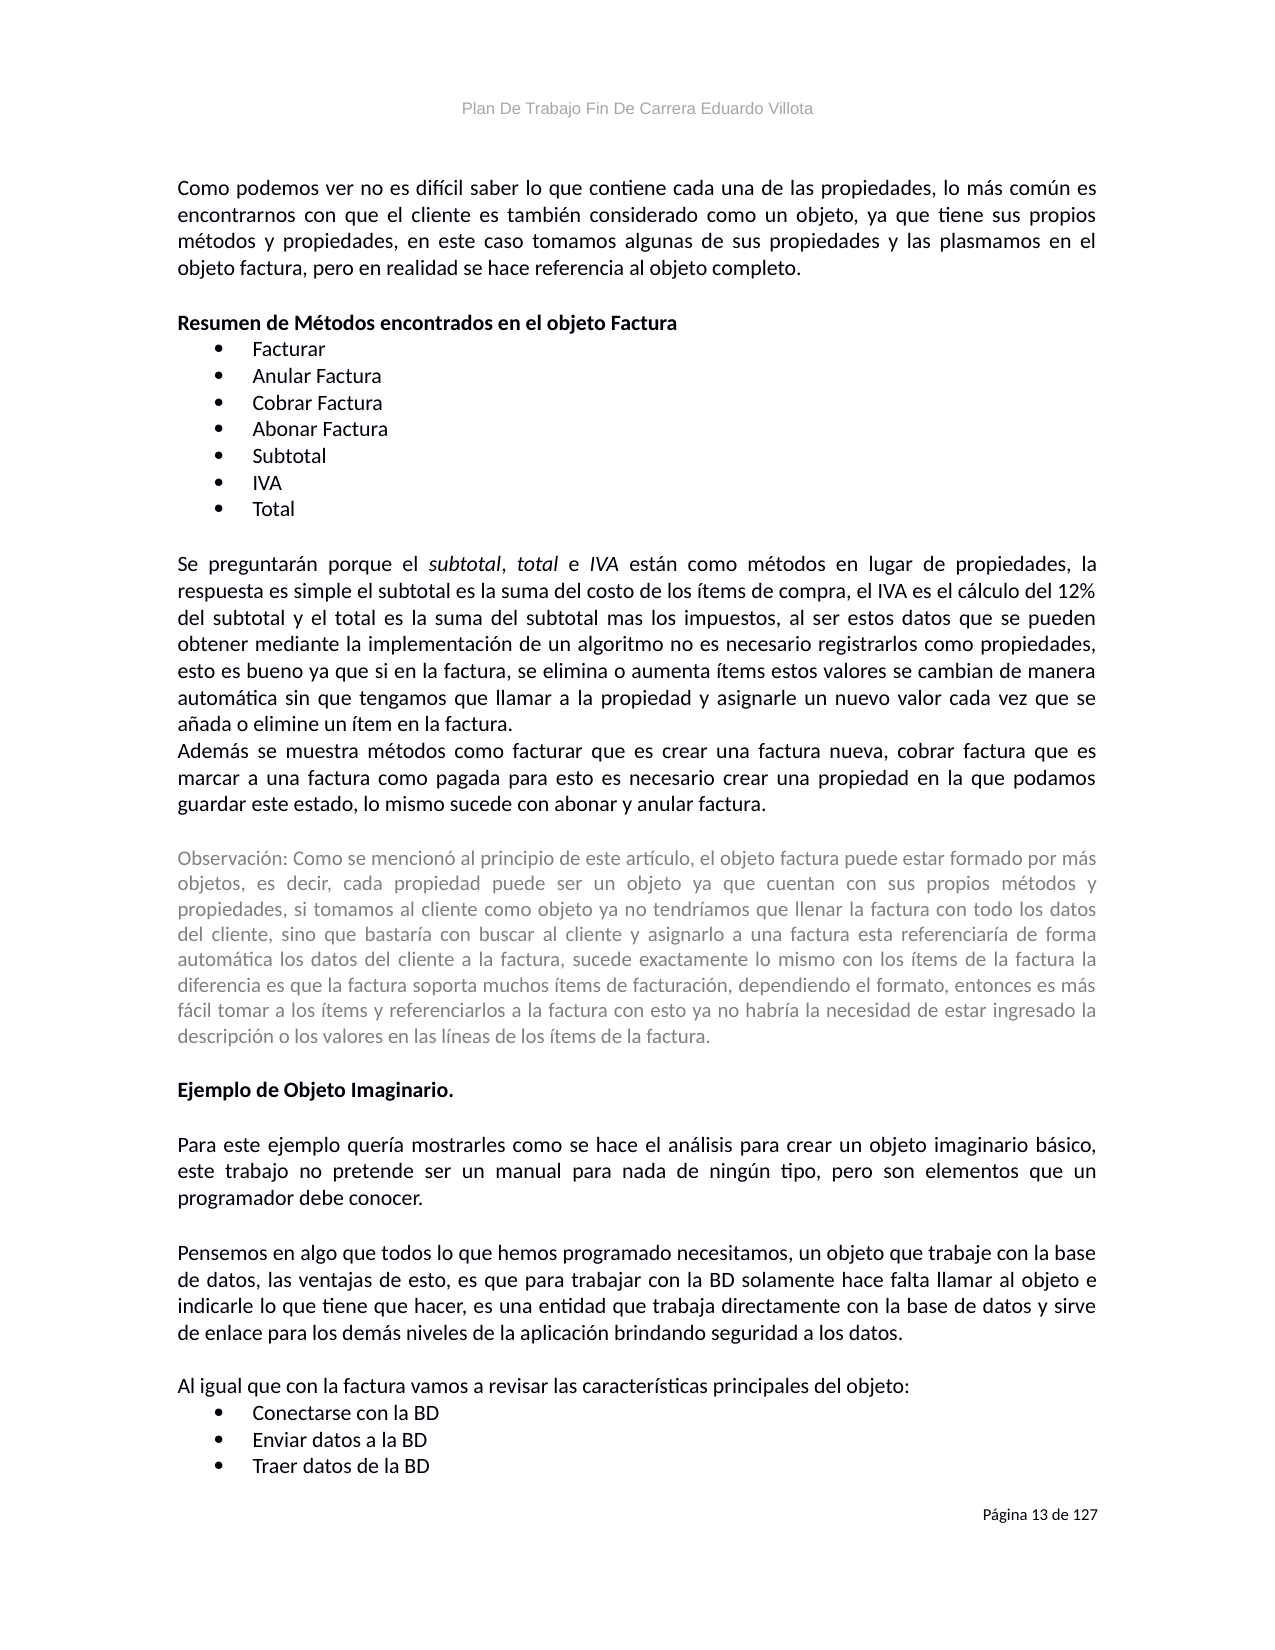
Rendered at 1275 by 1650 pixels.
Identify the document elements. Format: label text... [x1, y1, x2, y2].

list Enviar datos a la BD [215, 1426, 1098, 1452]
text Como podemos ver no es difícil saber lo que contiene cada una de las propiedades, lo más común es encontrarnos con que el cliente es también considerado como un objeto, ya que tiene sus propios métodos y propiedades, en este caso tomamos algunas de sus propiedades y las plasmamos en el objeto factura, pero en realidad se hace referencia al objeto completo. [177, 174, 1098, 281]
list Conectarse con la BD [215, 1399, 1098, 1426]
text Resumen de Métodos encontrados en el objeto Factura [177, 309, 1098, 336]
list Facturar [215, 336, 1098, 362]
list Traer datos de la BD [215, 1452, 1098, 1479]
list Cobrar Factura [215, 389, 1098, 416]
text Al igual que con la factura vamos a revisar las características principales del objeto: [177, 1372, 1098, 1399]
text Para este ejemplo quería mostrarles como se hace el análisis para crear un objeto imaginario básico, este trabajo no pretende ser un manual para nada de ningún tipo, pero son elementos que un programador debe conocer. [177, 1131, 1098, 1211]
text Ejemplo de Objeto Imaginario. [177, 1076, 1098, 1103]
text Además se muestra métodos como facturar que es crear una factura nueva, cobrar factura que es marcar a una factura como pagada para esto es necesario crear una propiedad en la que podamos guardar este estado, lo mismo sucede con abonar y anular factura. [177, 737, 1098, 817]
list Anular Factura [215, 362, 1098, 389]
list Subtotal [215, 442, 1098, 469]
text Observación: Como se mencionó al principio de este artículo, el objeto factura puede estar formado por más objetos, es decir, cada propiedad puede ser un objeto ya que cuentan con sus propios métodos y propiedades, si tomamos al cliente como objeto ya no tendríamos que llenar la factura con todo los datos del cliente, sino que bastaría con buscar al cliente y asignarlo a una factura esta referenciaría de forma automática los datos del cliente a la factura, sucede exactamente lo mismo con los ítems de la factura la diferencia es que la factura soporta muchos ítems de facturación, dependiendo el formato, entonces es más fácil tomar a los ítems y referenciarlos a la factura con esto ya no habría la necesidad de estar ingresado la descripción o los valores en las líneas de los ítems de la factura. [177, 845, 1098, 1048]
list Abonar Factura [215, 416, 1098, 442]
text Pensemos en algo que todos lo que hemos programado necesitamos, un objeto que trabaje con la base de datos, las ventajas de esto, es que para trabajar con la BD solamente hace falta llamar al objeto e indicarle lo que tiene que hacer, es una entidad que trabaja directamente con la base de datos y sirve de enlace para los demás niveles de la aplicación brindando seguridad a los datos. [177, 1239, 1098, 1346]
list IVA [215, 469, 1098, 496]
list Total [215, 496, 1098, 522]
text Se preguntarán porque el subtotal, total e IVA están como métodos en lugar de propiedades, la respuesta es simple el subtotal es la suma del costo de los ítems de compra, el IVA es el cálculo del 12% del subtotal y el total es la suma del subtotal mas los impuestos, al ser estos datos que se pueden obtener mediante la implementación de un algoritmo no es necesario registrarlos como propiedades, esto es bueno ya que si en la factura, se elimina o aumenta ítems estos valores se cambian de manera automática sin que tengamos que llamar a la propiedad y asignarle un nuevo valor cada vez que se añada o elimine un ítem en la factura. [177, 550, 1098, 737]
